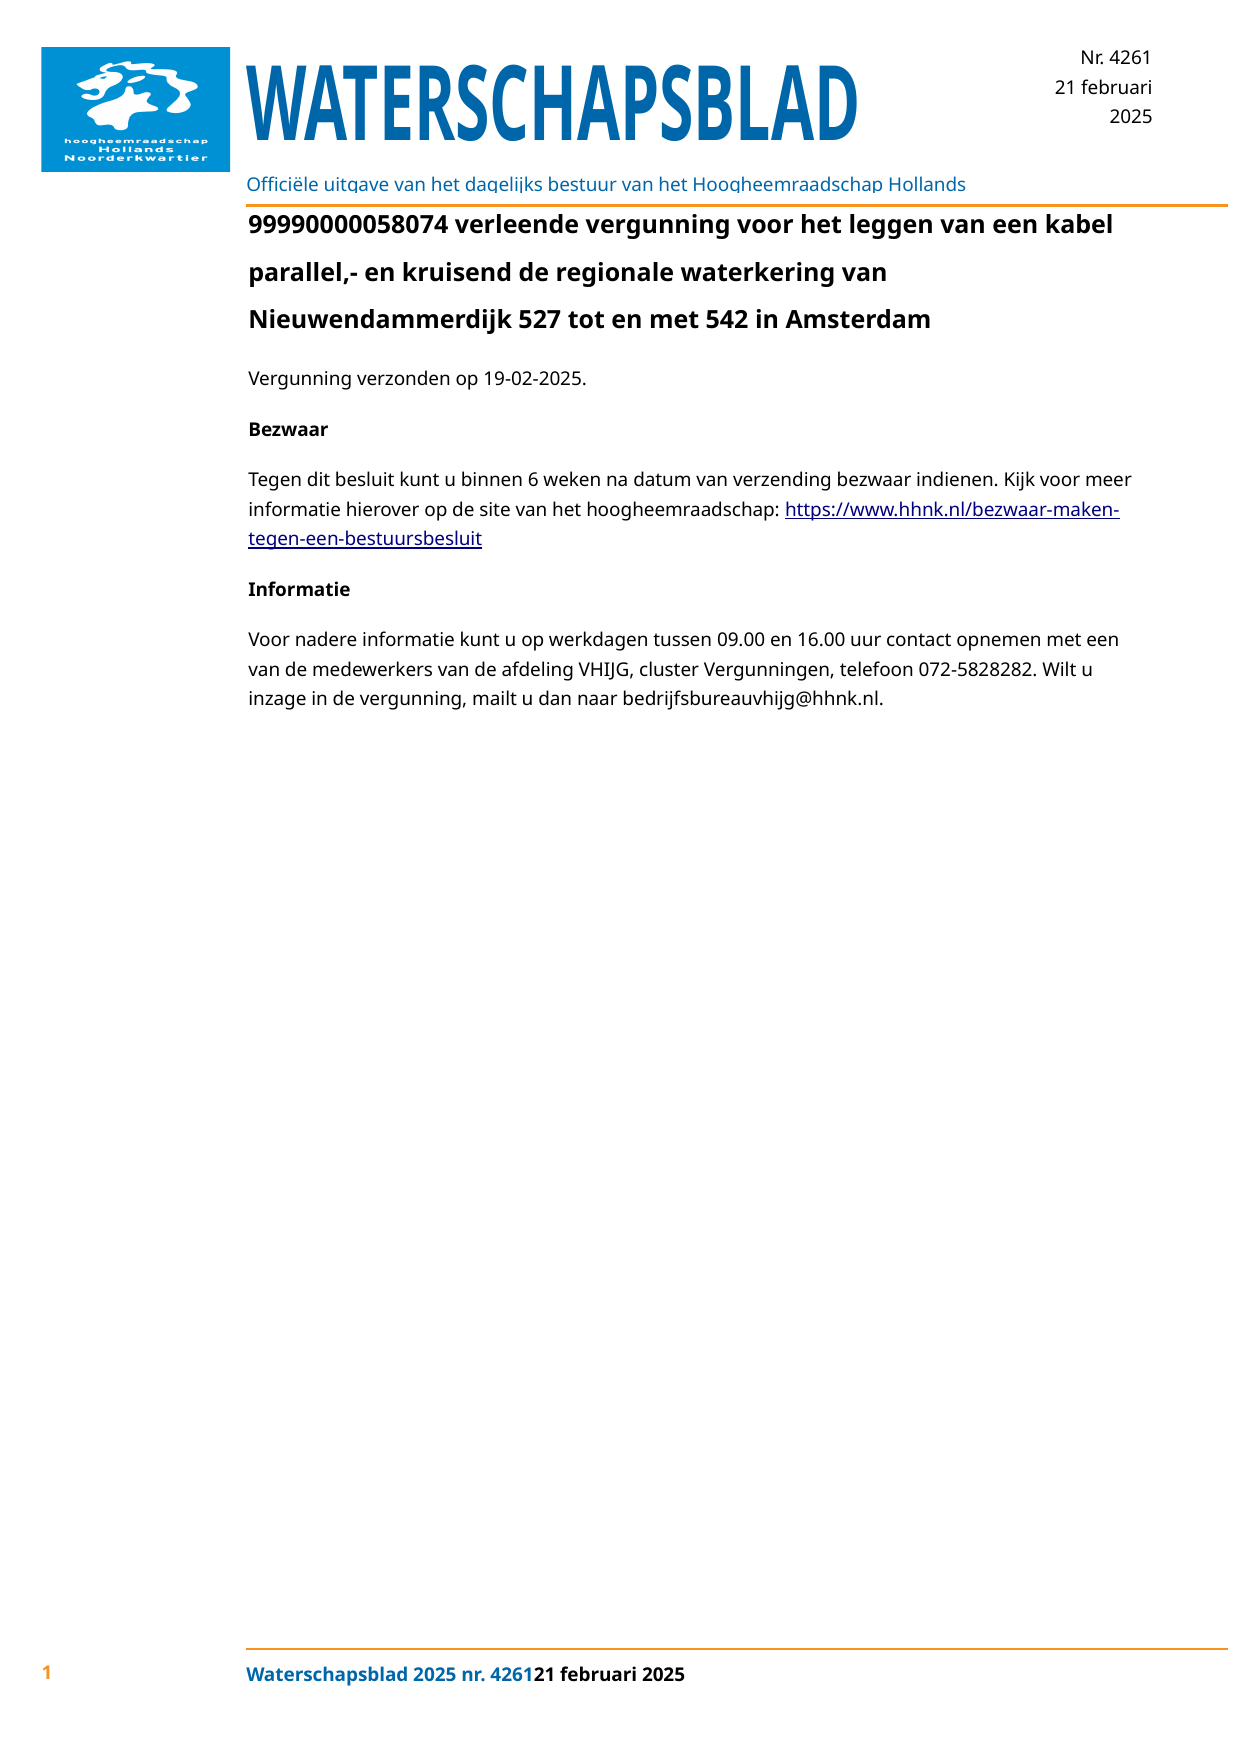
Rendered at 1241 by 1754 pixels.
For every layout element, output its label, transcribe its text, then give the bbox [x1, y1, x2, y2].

text Voor nadere informatie kunt u op werkdagen tussen 09.00 en 16.00 uur contact opnemen met een van de medewerkers van de afdeling VHIJG, cluster Vergunningen, telefoon 072-5828282. Wilt u inzage in de vergunning, mailt u dan naar bedrijfsbureauvhijg@hhnk.nl. [248, 626, 1152, 711]
text 99990000058074 verleende vergunning voor het leggen van een kabel parallel,- en kruisend de regionale waterkering van Nieuwendammerdijk 527 tot en met 542 in Amsterdam [248, 207, 1152, 336]
picture [129, 76, 144, 82]
picture [78, 64, 122, 99]
text Informatie [248, 576, 1152, 602]
text Tegen dit besluit kunt u binnen 6 weken na datum van verzending bezwaar indienen. Kijk voor meer informatie hierover op de site van het hoogheemraadschap: https://www.hhnk.nl/bezwaar-maken-tegen-een-bestuursbesluit [248, 466, 1152, 551]
text Vergunning verzonden op 19-02-2025. [248, 366, 1152, 391]
picture [118, 62, 197, 112]
picture [88, 87, 157, 130]
text Bezwaar [248, 416, 1152, 442]
